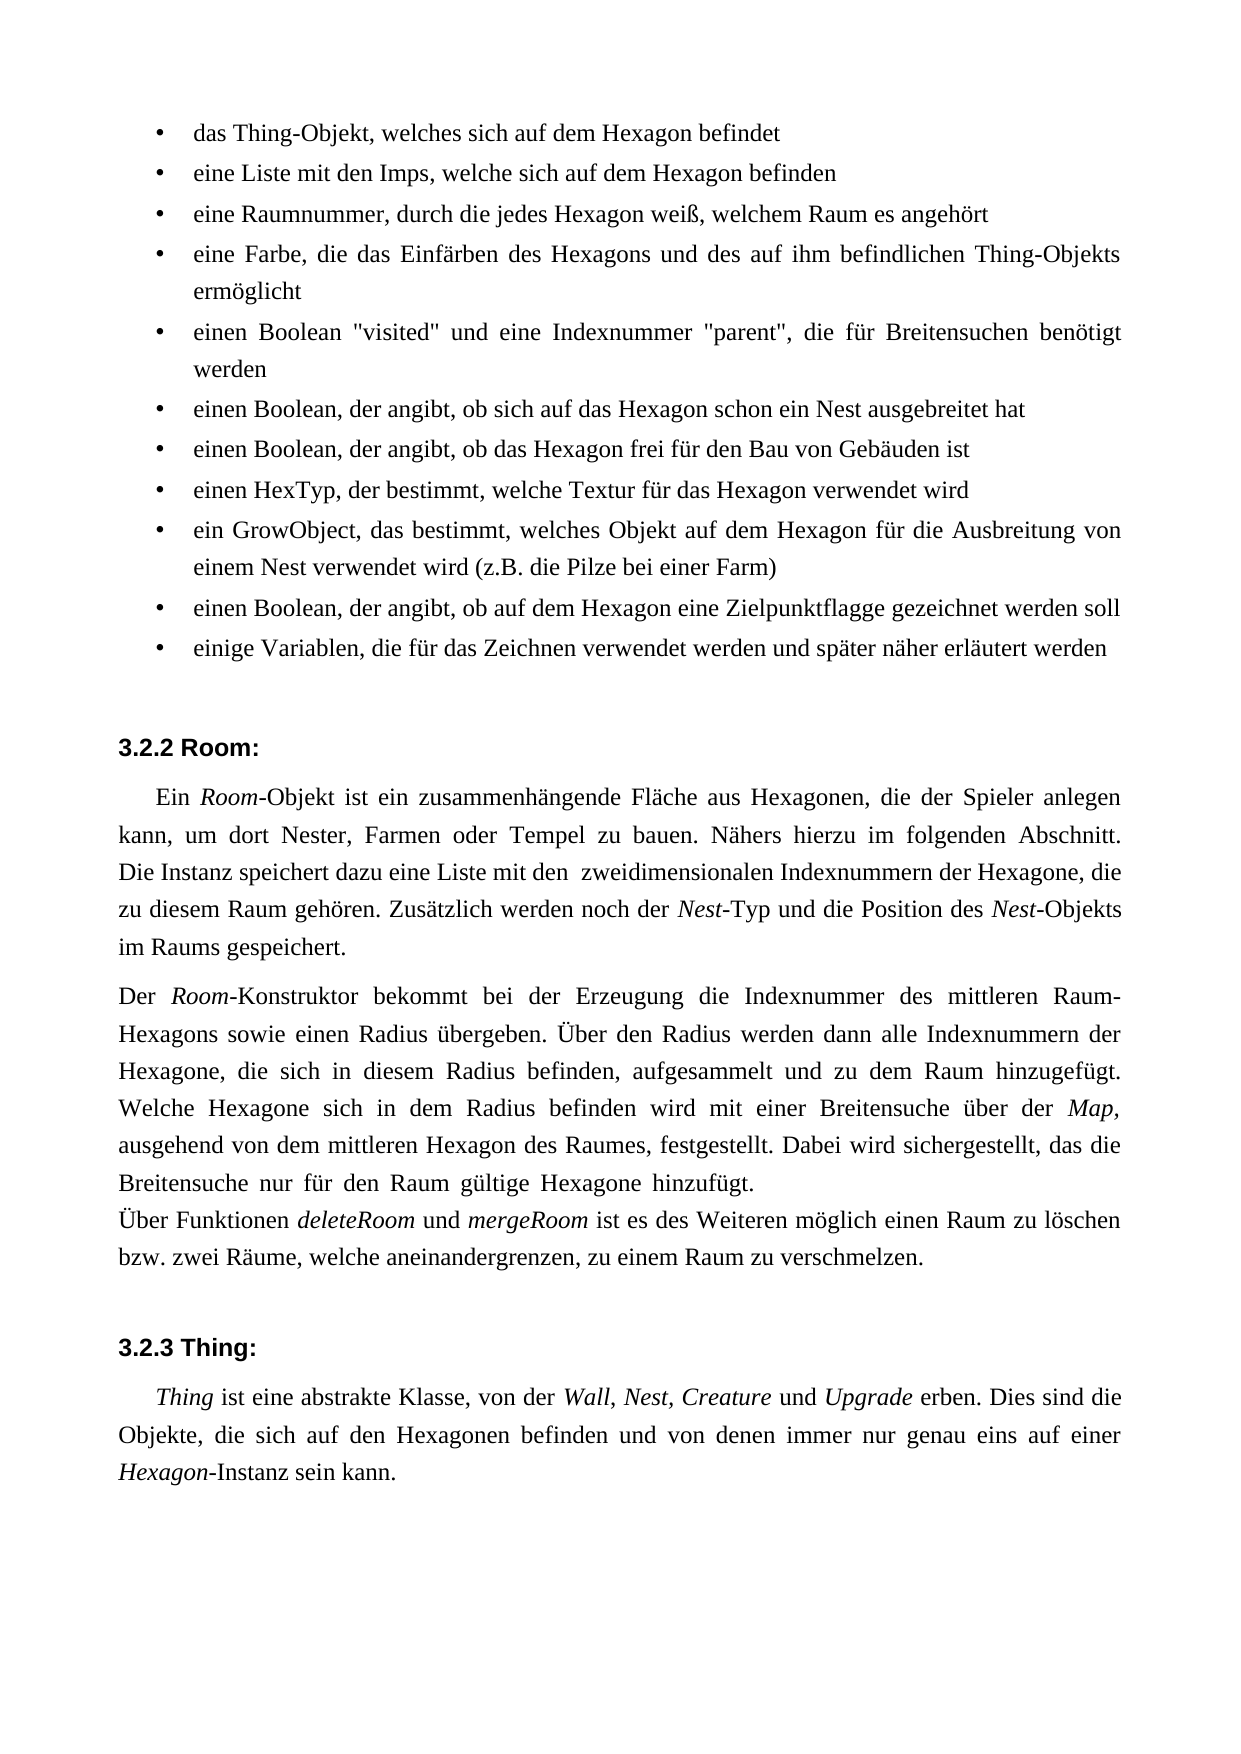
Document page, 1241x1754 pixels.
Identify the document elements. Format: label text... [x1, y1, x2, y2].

list eine Farbe, die das Einfärben des Hexagons und des auf ihm befindlichen Thing-Objekts ermöglicht [156, 239, 1122, 305]
text Ein Room-Objekt ist ein zusammenhängende Fläche aus Hexagonen, die der Spieler anlegen kann, um dort Nester, Farmen oder Tempel zu bauen. Nähers hierzu im folgenden Abschnitt. Die Instanz speichert dazu eine Liste mit den zweidimensionalen Indexnummern der Hexagone, die zu diesem Raum gehören. Zusätzlich werden noch der Nest-Typ und die Position des Nest-Objekts im Raums gespeichert. [118, 782, 1122, 960]
text 3.2.3 Thing: [118, 1333, 1122, 1361]
list einige Variablen, die für das Zeichnen verwendet werden und später näher erläutert werden [156, 633, 1122, 662]
list einen HexTyp, der bestimmt, welche Textur für das Hexagon verwendet wird [156, 475, 1122, 504]
text Der Room-Konstruktor bekommt bei der Erzeugung die Indexnummer des mittleren Raum-Hexagons sowie einen Radius übergeben. Über den Radius werden dann alle Indexnummern der Hexagone, die sich in diesem Radius befinden, aufgesammelt und zu dem Raum hinzugefügt. Welche Hexagone sich in dem Radius befinden wird mit einer Breitensuche über der Map, ausgehend von dem mittleren Hexagon des Raumes, festgestellt. Dabei wird sichergestellt, das die Breitensuche nur für den Raum gültige Hexagone hinzufügt. Über Funktionen deleteRoom und mergeRoom ist es des Weiteren möglich einen Raum zu löschen bzw. zwei Räume, welche aneinandergrenzen, zu einem Raum zu verschmelzen. [118, 981, 1122, 1271]
list eine Raumnummer, durch die jedes Hexagon weiß, welchem Raum es angehört [156, 199, 1122, 227]
text Thing ist eine abstrakte Klasse, von der Wall, Nest, Creature und Upgrade erben. Dies sind die Objekte, die sich auf den Hexagonen befinden und von denen immer nur genau eins auf einer Hexagon-Instanz sein kann. [118, 1382, 1122, 1486]
list einen Boolean, der angibt, ob das Hexagon frei für den Bau von Gebäuden ist [156, 434, 1122, 463]
list einen Boolean "visited" und eine Indexnummer "parent", die für Breitensuchen benötigt werden [156, 317, 1122, 383]
list das Thing-Objekt, welches sich auf dem Hexagon befindet [156, 118, 1122, 147]
list einen Boolean, der angibt, ob auf dem Hexagon eine Zielpunktflagge gezeichnet werden soll [156, 593, 1122, 622]
list eine Liste mit den Imps, welche sich auf dem Hexagon befinden [156, 158, 1122, 187]
list ein GrowObject, das bestimmt, welches Objekt auf dem Hexagon für die Ausbreitung von einem Nest verwendet wird (z.B. die Pilze bei einer Farm) [156, 515, 1122, 581]
list einen Boolean, der angibt, ob sich auf das Hexagon schon ein Nest ausgebreitet hat [156, 394, 1122, 423]
text 3.2.2 Room: [118, 733, 1122, 761]
